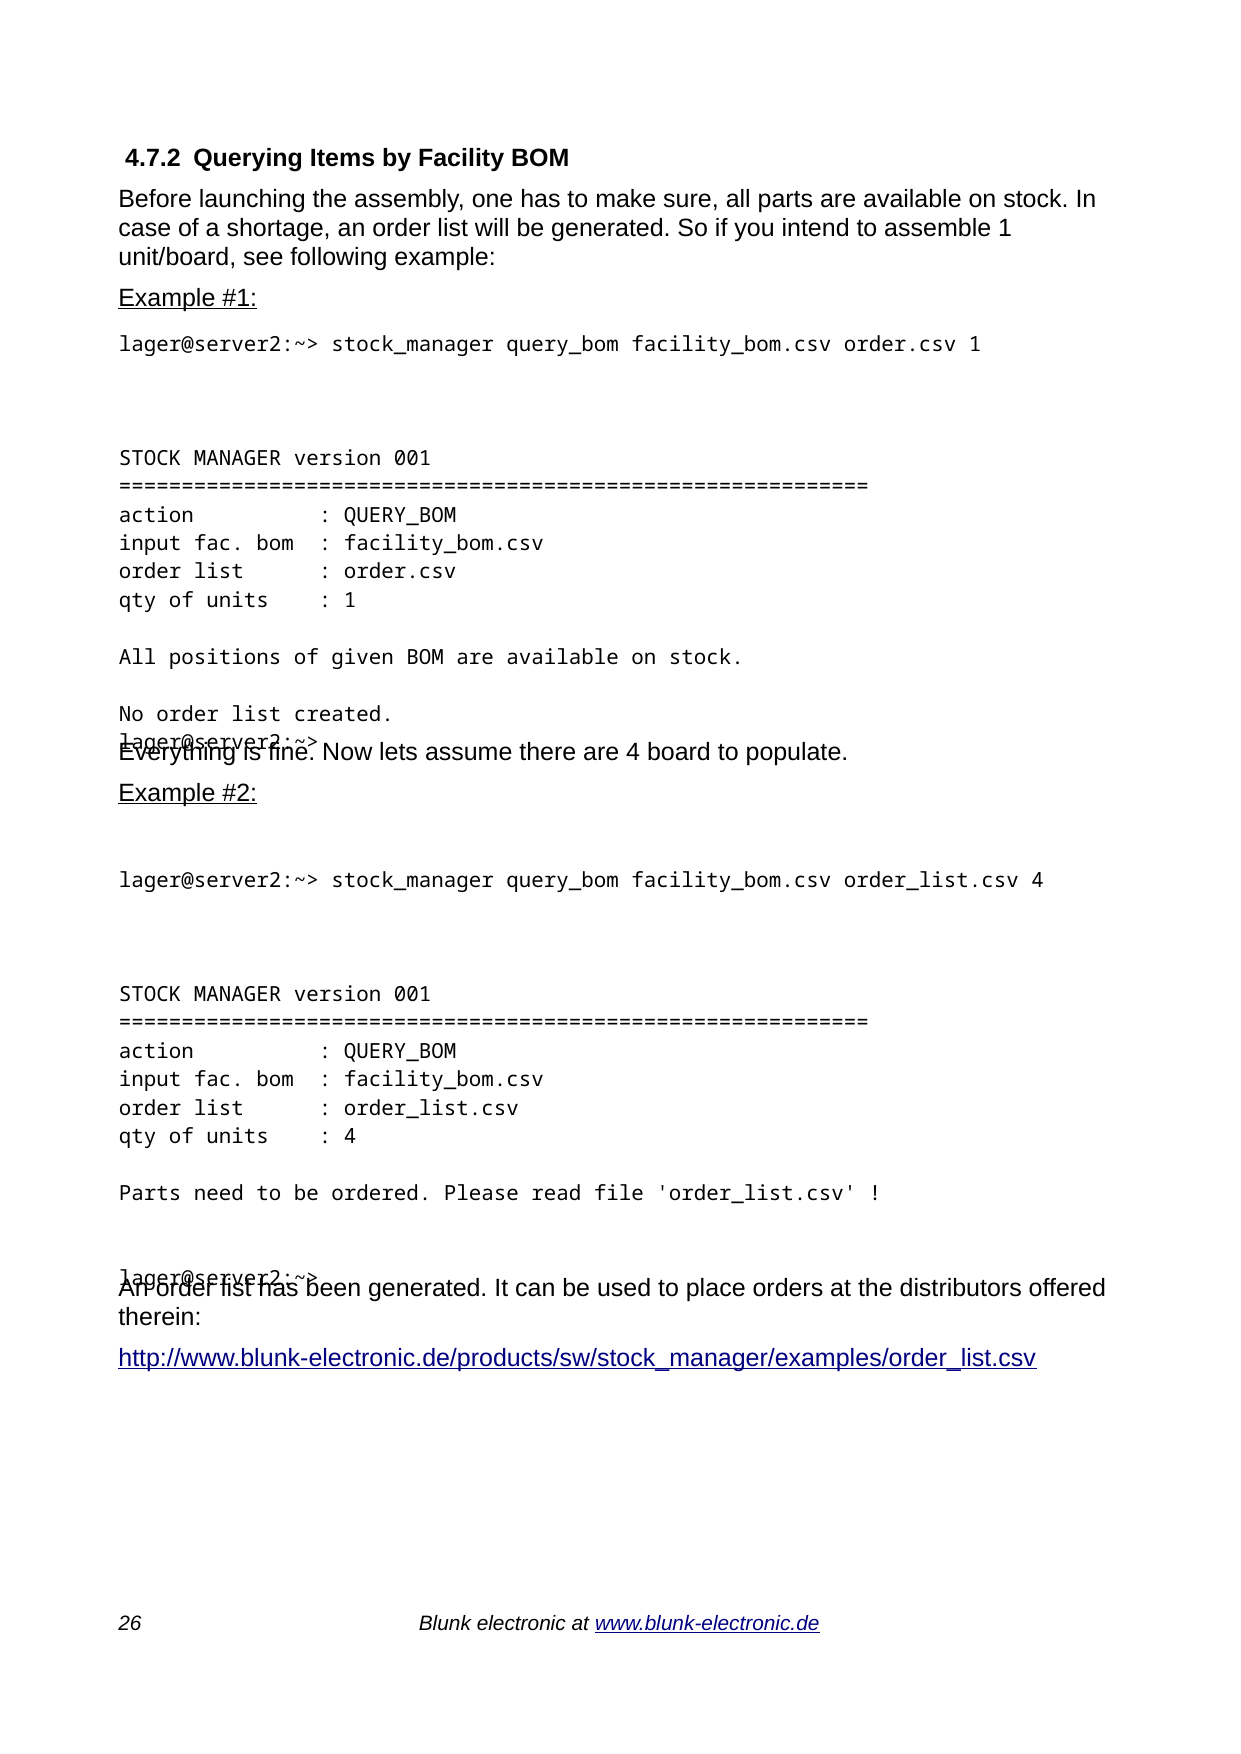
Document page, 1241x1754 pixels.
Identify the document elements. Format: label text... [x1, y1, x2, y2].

text http://www.blunk-electronic.de/products/sw/stock_manager/examples/order_list.csv [118, 1343, 1123, 1372]
text An order list has been generated. It can be used to place orders at the distributors offered therein: [118, 1273, 1123, 1331]
text Example #1: [118, 283, 1123, 312]
text Example #2: [118, 778, 1123, 807]
text Everything is fine. Now lets assume there are 4 board to populate. [118, 737, 1123, 766]
subtitle Querying Items by Facility BOM [118, 143, 1123, 172]
text Before launching the assembly, one has to make sure, all parts are available on stock. In case of a shortage, an order list will be generated. So if you intend to assemble 1 unit/board, see following example: [118, 184, 1123, 271]
